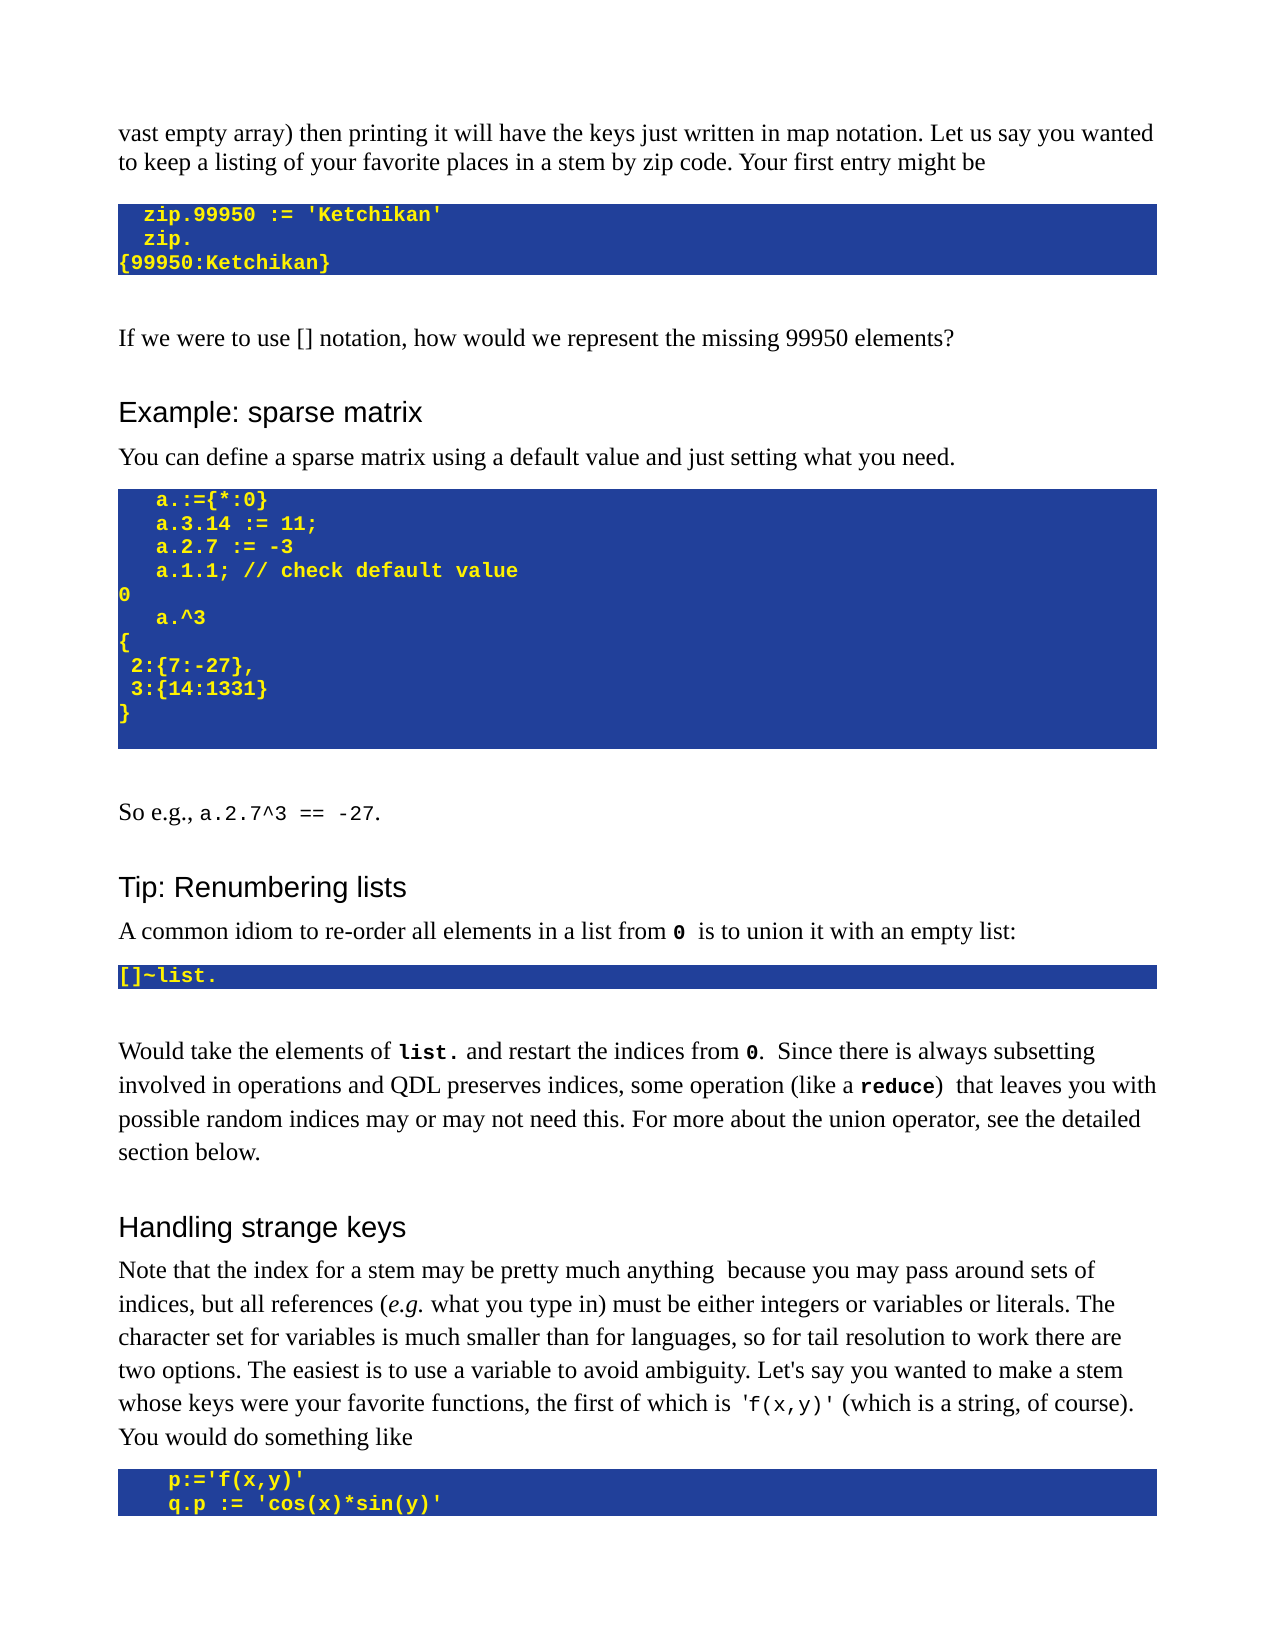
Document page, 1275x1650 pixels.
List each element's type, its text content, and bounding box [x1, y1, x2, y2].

text zip.99950 := 'Ketchikan' [118, 204, 1157, 228]
text You can define a sparse matrix using a default value and just setting what you need. [118, 442, 1157, 470]
text Would take the elements of list. and restart the indices from 0. Since there is always subsetting involved in operations and QDL preserves indices, some operation (like a reduce) that leaves you with possible random indices may or may not need this. For more about the union operator, see the detailed section below. [118, 1036, 1157, 1166]
text a.:={*:0} [118, 489, 1157, 513]
text a.2.7 := -3 [118, 536, 1157, 560]
text a.^3 [118, 607, 1157, 631]
text } [118, 702, 1157, 726]
text A common idiom to re-order all elements in a list from 0 is to union it with an empty list: [118, 916, 1157, 946]
subtitle Tip: Renumbering lists [118, 870, 1157, 904]
text 0 [118, 584, 1157, 607]
text So e.g., a.2.7^3 == -27. [118, 797, 1157, 826]
text Note that the index for a stem may be pretty much anything because you may pass around sets of indices, but all references (e.g. what you type in) must be either integers or variables or literals. The character set for variables is much smaller than for languages, so for tail resolution to work there are two options. The easiest is to use a variable to avoid ambiguity. Let's say you wanted to make a stem whose keys were your favorite functions, the first of which is 'f(x,y)' (which is a string, of course). You would do something like [118, 1256, 1157, 1450]
text {99950:Ketchikan} [118, 252, 1157, 275]
subtitle Example: sparse matrix [118, 396, 1157, 429]
text 2:{7:-27}, [118, 655, 1157, 678]
text vast empty array) then printing it will have the keys just written in map notation. Let us say you wanted to keep a listing of your favorite places in a stem by zip code. Your first entry might be [118, 118, 1157, 176]
text { [118, 631, 1157, 655]
text a.1.1; // check default value [118, 560, 1157, 584]
text p:='f(x,y)' [118, 1469, 1157, 1493]
text []~list. [118, 965, 1157, 989]
text a.3.14 := 11; [118, 513, 1157, 536]
subtitle Handling strange keys [118, 1209, 1157, 1243]
text 3:{14:1331} [118, 678, 1157, 702]
text q.p := 'cos(x)*sin(y)' [118, 1493, 1157, 1516]
text If we were to use [] notation, how would we represent the missing 99950 elements? [118, 323, 1157, 352]
text zip. [118, 228, 1157, 252]
